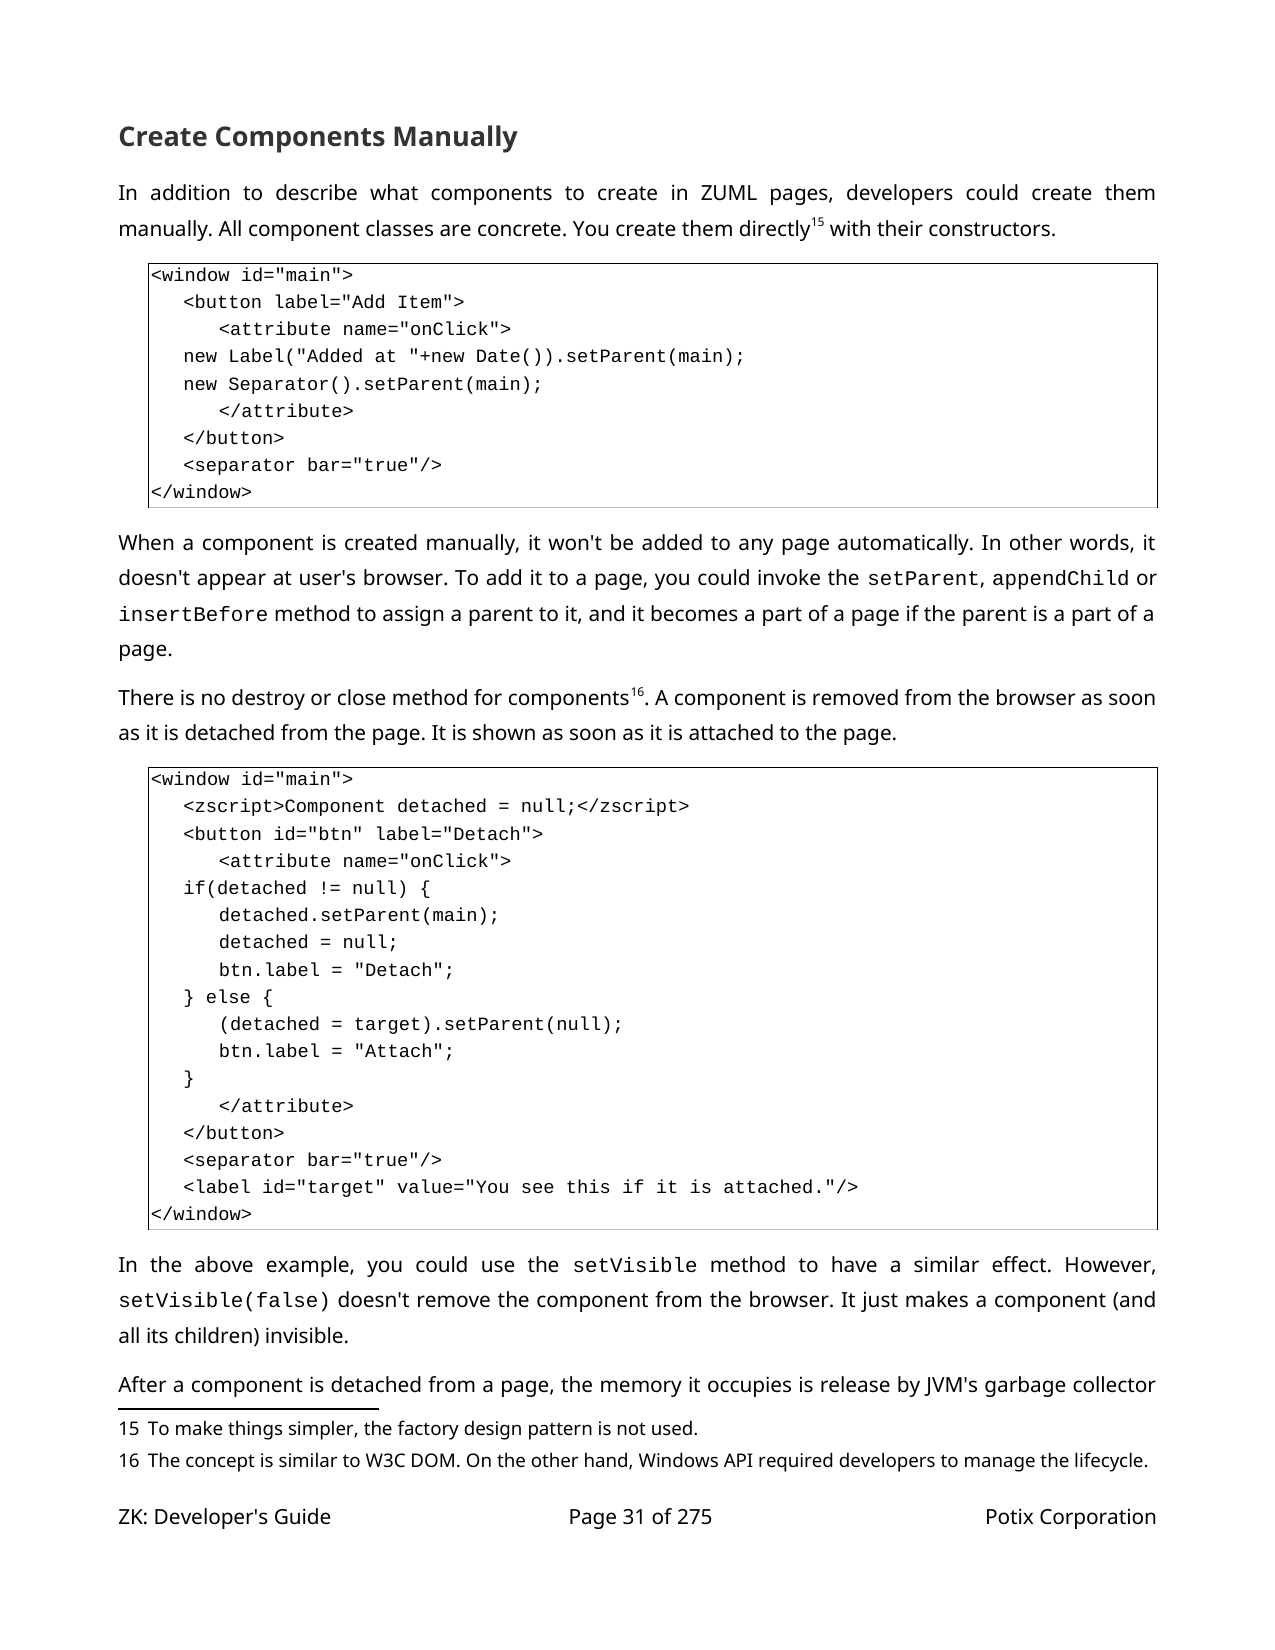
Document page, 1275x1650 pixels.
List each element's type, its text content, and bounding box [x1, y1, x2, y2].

text </window> [149, 1202, 1157, 1229]
text <window id="main"> [149, 264, 1157, 287]
text <attribute name="onClick"> [149, 849, 1157, 873]
text detached.setParent(main); [149, 903, 1157, 927]
text </attribute> [149, 1093, 1157, 1118]
text When a component is created manually, it won't be added to any page automatically. In other words, it doesn't appear at user's browser. To add it to a page, you could invoke the setParent, appendChild or insertBefore method to assign a parent to it, and it becomes a part of a page if the parent is a part of a page. [118, 528, 1157, 662]
text btn.label = "Attach"; [149, 1039, 1157, 1063]
text In the above example, you could use the setVisible method to have a similar effect. However, setVisible(false) doesn't remove the component from the browser. It just makes a component (and all its children) invisible. [118, 1250, 1157, 1349]
text } [149, 1066, 1157, 1091]
text <button label="Add Item"> [149, 290, 1157, 314]
text new Label("Added at "+new Date()).setParent(main); [149, 344, 1157, 368]
text To make things simpler, the factory design pattern is not used. [118, 1416, 1157, 1441]
text </button> [149, 426, 1157, 450]
text <label id="target" value="You see this if it is attached."/> [149, 1175, 1157, 1199]
text </button> [149, 1121, 1157, 1145]
text (detached = target).setParent(null); [149, 1012, 1157, 1036]
text if(detached != null) { [149, 876, 1157, 900]
text After a component is detached from a page, the memory it occupies is release by JVM's garbage collector [118, 1370, 1157, 1398]
text <zscript>Component detached = null;</zscript> [149, 794, 1157, 819]
text <separator bar="true"/> [149, 1148, 1157, 1172]
text There is no destroy or close method for components. A component is removed from the browser as soon as it is detached from the page. It is shown as soon as it is attached to the page. [118, 683, 1157, 747]
text <button id="btn" label="Detach"> [149, 822, 1157, 846]
text detached = null; [149, 930, 1157, 954]
text The concept is similar to W3C DOM. On the other hand, Windows API required developers to manage the lifecycle. [118, 1447, 1157, 1473]
text <window id="main"> [149, 768, 1157, 791]
subtitle Create Components Manually [118, 118, 1157, 155]
text btn.label = "Detach"; [149, 957, 1157, 982]
text </attribute> [149, 398, 1157, 423]
text In addition to describe what components to create in ZUML pages, developers could create them manually. All component classes are concrete. You create them directly with their constructors. [118, 178, 1157, 242]
text </window> [149, 480, 1157, 507]
text <attribute name="onClick"> [149, 317, 1157, 341]
text new Separator().setParent(main); [149, 371, 1157, 396]
text <separator bar="true"/> [149, 453, 1157, 477]
text } else { [149, 985, 1157, 1009]
